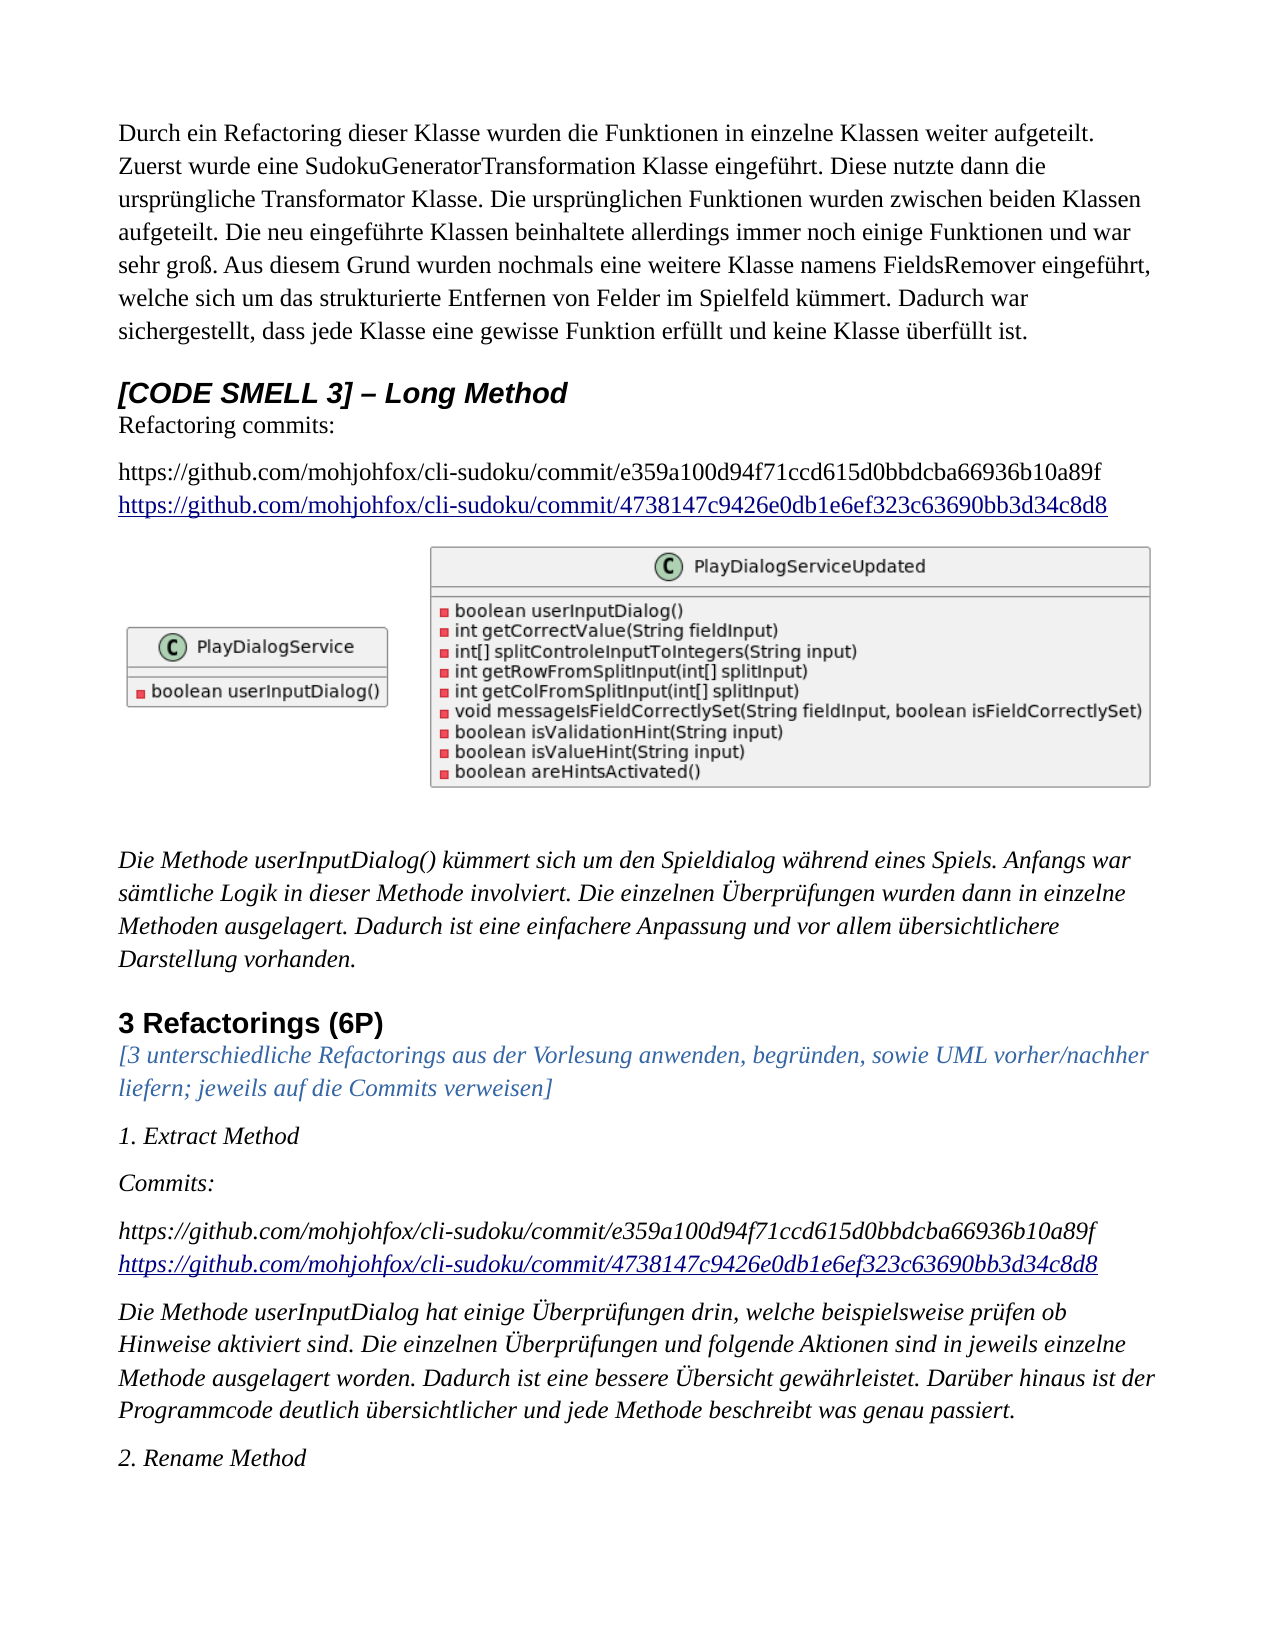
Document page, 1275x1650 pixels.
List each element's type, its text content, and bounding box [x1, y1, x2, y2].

text Die Methode userInputDialog hat einige Überprüfungen drin, welche beispielsweise prüfen ob Hinweise aktiviert sind. Die einzelnen Überprüfungen und folgende Aktionen sind in jeweils einzelne Methode ausgelagert worden. Dadurch ist eine bessere Übersicht gewährleistet. Darüber hinaus ist der Programmcode deutlich übersichtlicher und jede Methode beschreibt was genau passiert. [118, 1297, 1157, 1424]
text https://github.com/mohjohfox/cli-sudoku/commit/e359a100d94f71ccd615d0bbdcba66936b10a89f https://github.com/mohjohfox/cli-sudoku/commit/4738147c9426e0db1e6ef323c63690bb3d34c8d8 [118, 1216, 1157, 1278]
subtitle [CODE SMELL 3] – Long Method [118, 376, 1157, 410]
text https://github.com/mohjohfox/cli-sudoku/commit/e359a100d94f71ccd615d0bbdcba66936b10a89f https://github.com/mohjohfox/cli-sudoku/commit/4738147c9426e0db1e6ef323c63690bb3d34c8d8 [118, 457, 1157, 519]
subtitle 3 Refactorings (6P) [118, 1007, 1157, 1040]
picture [118, 538, 1157, 794]
text Refactoring commits: [118, 410, 1157, 439]
text Die Methode userInputDialog() kümmert sich um den Spieldialog während eines Spiels. Anfangs war sämtliche Logik in dieser Methode involviert. Die einzelnen Überprüfungen wurden dann in einzelne Methoden ausgelagert. Dadurch ist eine einfachere Anpassung und vor allem übersichtlichere Darstellung vorhanden. [118, 845, 1157, 973]
text [3 unterschiedliche Refactorings aus der Vorlesung anwenden, begründen, sowie UML vorher/nachher liefern; jeweils auf die Commits verweisen] [118, 1040, 1157, 1102]
text Durch ein Refactoring dieser Klasse wurden die Funktionen in einzelne Klassen weiter aufgeteilt. Zuerst wurde eine SudokuGeneratorTransformation Klasse eingeführt. Diese nutzte dann die ursprüngliche Transformator Klasse. Die ursprünglichen Funktionen wurden zwischen beiden Klassen aufgeteilt. Die neu eingeführte Klassen beinhaltete allerdings immer noch einige Funktionen und war sehr groß. Aus diesem Grund wurden nochmals eine weitere Klasse namens FieldsRemover eingeführt, welche sich um das strukturierte Entfernen von Felder im Spielfeld kümmert. Dadurch war sichergestellt, dass jede Klasse eine gewisse Funktion erfüllt und keine Klasse überfüllt ist. [118, 118, 1157, 345]
text 1. Extract Method [118, 1121, 1157, 1149]
text 2. Rename Method [118, 1443, 1157, 1472]
text Commits: [118, 1168, 1157, 1197]
